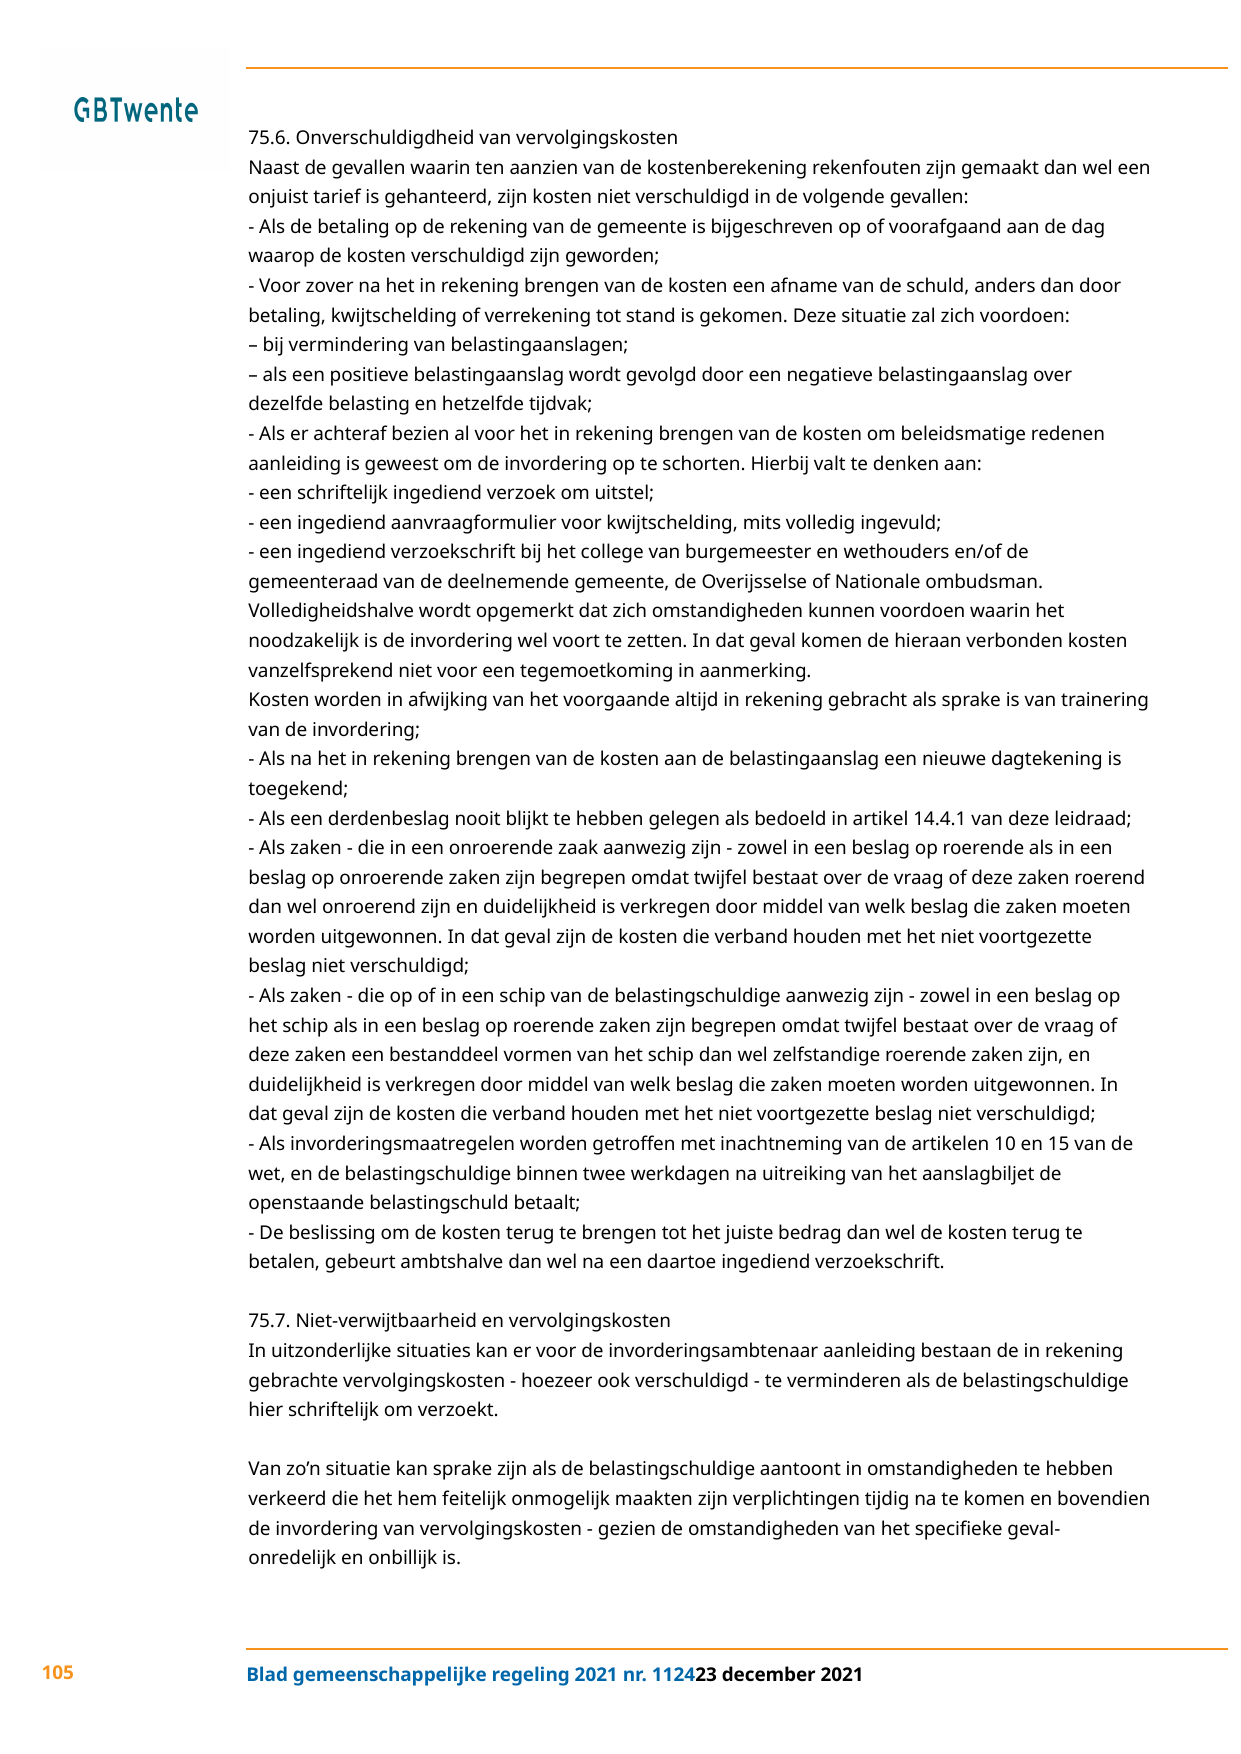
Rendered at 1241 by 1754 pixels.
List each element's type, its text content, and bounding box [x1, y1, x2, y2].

text Van zo’n situatie kan sprake zijn als de belastingschuldige aantoont in omstandigheden te hebben verkeerd die het hem feitelijk onmogelijk maakten zijn verplichtingen tijdig na te komen en bovendien de invordering van vervolgingskosten - gezien de omstandigheden van het specifieke geval- onredelijk en onbillijk is. [248, 1456, 1152, 1570]
text - Als invorderingsmaatregelen worden getroffen met inachtneming van de artikelen 10 en 15 van de wet, en de belastingschuldige binnen twee werkdagen na uitreiking van het aanslagbiljet de openstaande belastingschuld betaalt; [248, 1130, 1152, 1215]
text - een schriftelijk ingediend verzoek om uitstel; [248, 479, 1152, 505]
text – als een positieve belastingaanslag wordt gevolgd door een negatieve belastingaanslag over dezelfde belasting en hetzelfde tijdvak; [248, 361, 1152, 416]
text - Voor zover na het in rekening brengen van de kosten een afname van de schuld, anders dan door betaling, kwijtschelding of verrekening tot stand is gekomen. Deze situatie zal zich voordoen: [248, 272, 1152, 328]
text - Als zaken - die op of in een schip van de belastingschuldige aanwezig zijn - zowel in een beslag op het schip als in een beslag op roerende zaken zijn begrepen omdat twijfel bestaat over de vraag of deze zaken een bestanddeel vormen van het schip dan wel zelfstandige roerende zaken zijn, en duidelijkheid is verkregen door middel van welk beslag die zaken moeten worden uitgewonnen. In dat geval zijn de kosten die verband houden met het niet voortgezette beslag niet verschuldigd; [248, 982, 1152, 1126]
text - Als na het in rekening brengen van de kosten aan de belastingaanslag een nieuwe dagtekening is toegekend; [248, 746, 1152, 801]
text Naast de gevallen waarin ten aanzien van de kostenberekening rekenfouten zijn gemaakt dan wel een onjuist tarief is gehanteerd, zijn kosten niet verschuldigd in de volgende gevallen: [248, 154, 1152, 209]
text – bij vermindering van belastingaanslagen; [248, 331, 1152, 357]
text Kosten worden in afwijking van het voorgaande altijd in rekening gebracht als sprake is van trainering van de invordering; [248, 686, 1152, 742]
text - Als er achteraf bezien al voor het in rekening brengen van de kosten om beleidsmatige redenen aanleiding is geweest om de invordering op te schorten. Hierbij valt te denken aan: [248, 420, 1152, 476]
text - Als zaken - die in een onroerende zaak aanwezig zijn - zowel in een beslag op roerende als in een beslag op onroerende zaken zijn begrepen omdat twijfel bestaat over de vraag of deze zaken roerend dan wel onroerend zijn en duidelijkheid is verkregen door middel van welk beslag die zaken moeten worden uitgewonnen. In dat geval zijn de kosten die verband houden met het niet voortgezette beslag niet verschuldigd; [248, 834, 1152, 978]
text - Als een derdenbeslag nooit blijkt te hebben gelegen als bedoeld in artikel 14.4.1 van deze leidraad; [248, 805, 1152, 831]
picture [41, 47, 231, 172]
text - een ingediend verzoekschrift bij het college van burgemeester en wethouders en/of de gemeenteraad van de deelnemende gemeente, de Overijsselse of Nationale ombudsman. [248, 538, 1152, 594]
text 75.6. Onverschuldigdheid van vervolgingskosten [248, 124, 1152, 150]
text - De beslissing om de kosten terug te brengen tot het juiste bedrag dan wel de kosten terug te betalen, gebeurt ambtshalve dan wel na een daartoe ingediend verzoekschrift. [248, 1219, 1152, 1274]
text - een ingediend aanvraagformulier voor kwijtschelding, mits volledig ingevuld; [248, 509, 1152, 535]
text 75.7. Niet-verwijtbaarheid en vervolgingskosten [248, 1308, 1152, 1333]
text - Als de betaling op de rekening van de gemeente is bijgeschreven op of voorafgaand aan de dag waarop de kosten verschuldigd zijn geworden; [248, 213, 1152, 268]
text Volledigheidshalve wordt opgemerkt dat zich omstandigheden kunnen voordoen waarin het noodzakelijk is de invordering wel voort te zetten. In dat geval komen de hieraan verbonden kosten vanzelfsprekend niet voor een tegemoetkoming in aanmerking. [248, 598, 1152, 683]
text In uitzonderlijke situaties kan er voor de invorderingsambtenaar aanleiding bestaan de in rekening gebrachte vervolgingskosten - hoezeer ook verschuldigd - te verminderen als de belastingschuldige hier schriftelijk om verzoekt. [248, 1337, 1152, 1422]
